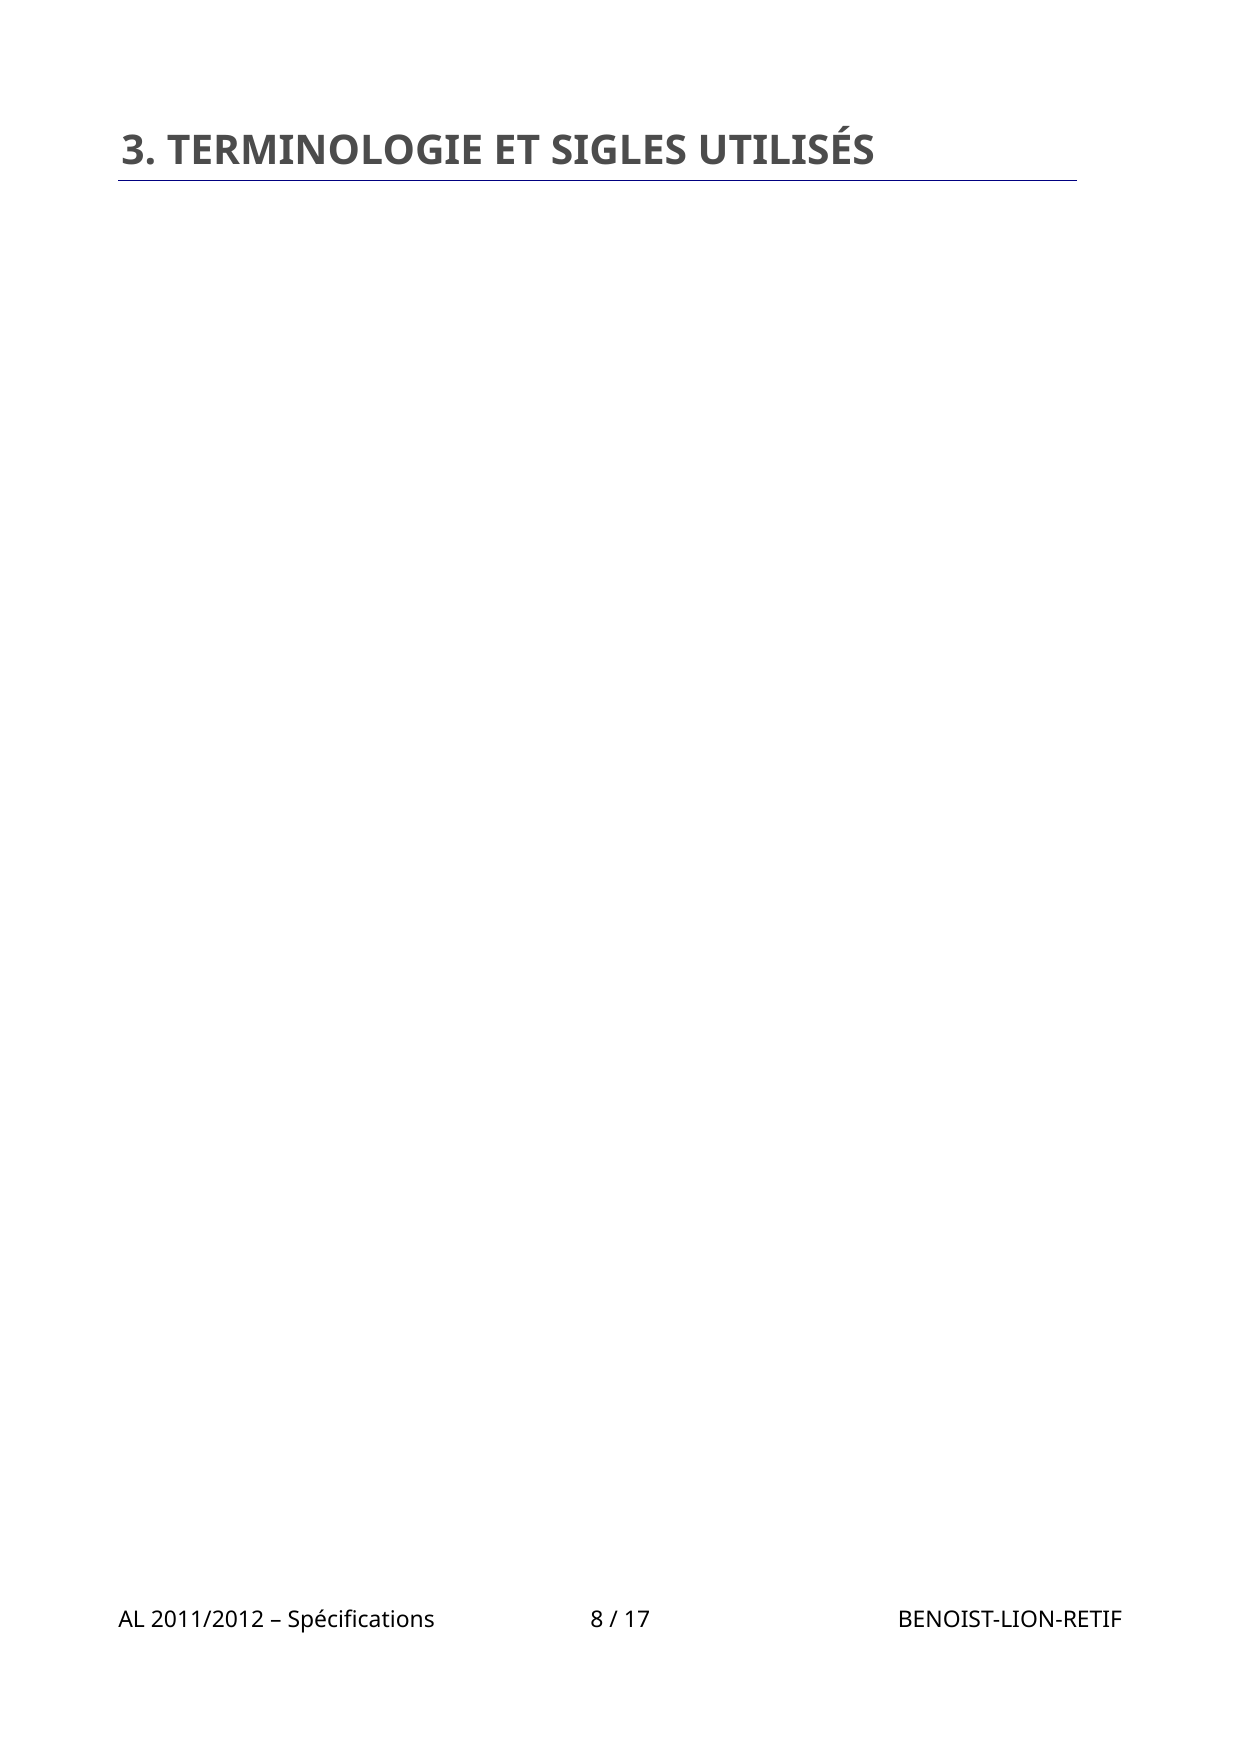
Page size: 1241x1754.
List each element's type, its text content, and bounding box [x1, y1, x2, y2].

subtitle 3. Terminologie et sigles utilisés [118, 118, 1077, 180]
